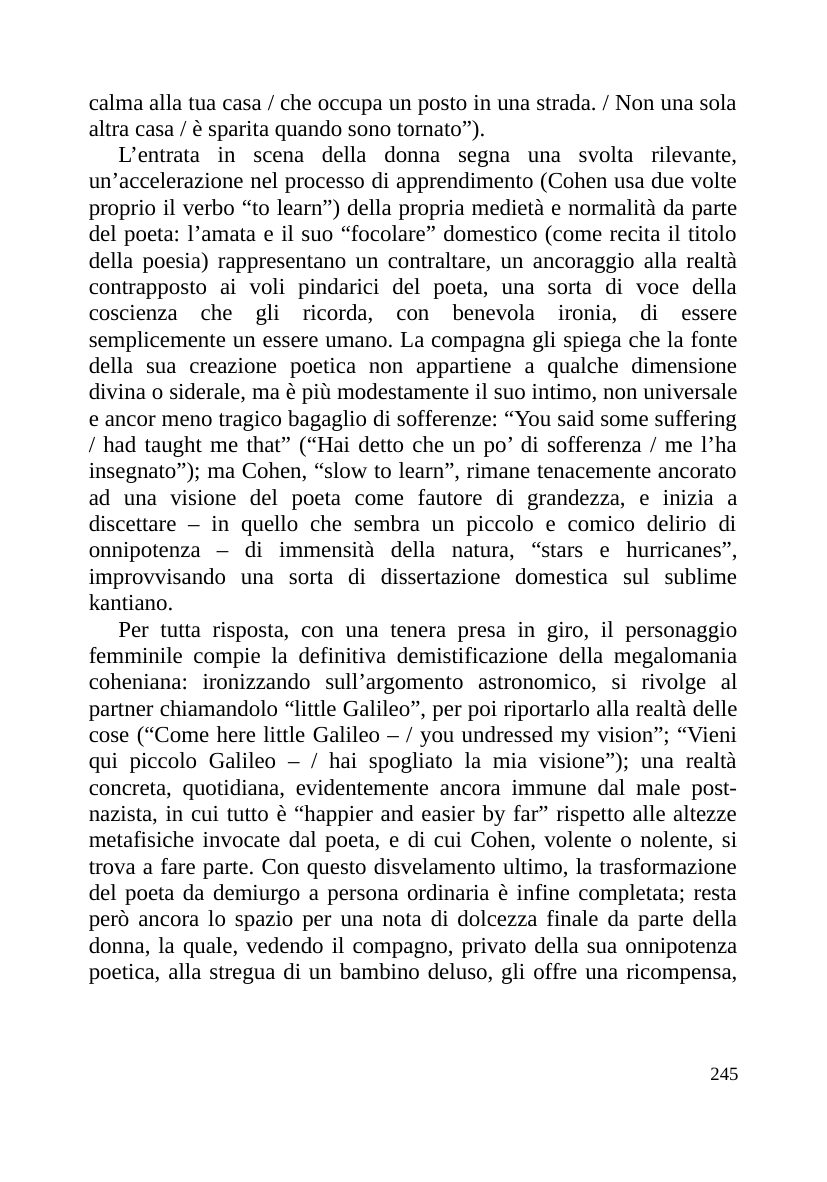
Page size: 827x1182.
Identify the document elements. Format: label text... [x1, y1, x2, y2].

text L’entrata in scena della donna segna una svolta rilevante, un’accelerazione nel processo di apprendimento (Cohen usa due volte proprio il verbo “to learn”) della propria medietà e normalità da parte del poeta: l’amata e il suo “focolare” domestico (come recita il titolo della poesia) rappresentano un contraltare, un ancoraggio alla realtà contrapposto ai voli pindarici del poeta, una sorta di voce della coscienza che gli ricorda, con benevola ironia, di essere semplicemente un essere umano. La compagna gli spiega che la fonte della sua creazione poetica non appartiene a qualche dimensione divina o siderale, ma è più modestamente il suo intimo, non universale e ancor meno tragico bagaglio di sofferenze: “You said some suffering / had taught me that” (“Hai detto che un po’ di sofferenza / me l’ha insegnato”); ma Cohen, “slow to learn”, rimane tenacemente ancorato ad una visione del poeta come fautore di grandezza, e inizia a discettare – in quello che sembra un piccolo e comico delirio di onnipotenza – di immensità della natura, “stars e hurricanes”, improvvisando una sorta di dissertazione domestica sul sublime kantiano. [88, 141, 738, 616]
text Per tutta risposta, con una tenera presa in giro, il personaggio femminile compie la definitiva demistificazione della megalomania coheniana: ironizzando sull’argomento astronomico, si rivolge al partner chiamandolo “little Galileo”, per poi riportarlo alla realtà delle cose (“Come here little Galileo – / you undressed my vision”; “Vieni qui piccolo Galileo – / hai spogliato la mia visione”); una realtà concreta, quotidiana, evidentemente ancora immune dal male post-nazista, in cui tutto è “happier and easier by far” rispetto alle altezze metafisiche invocate dal poeta, e di cui Cohen, volente o nolente, si trova a fare parte. Con questo disvelamento ultimo, la trasformazione del poeta da demiurgo a persona ordinaria è infine completata; resta però ancora lo spazio per una nota di dolcezza finale da parte della donna, la quale, vedendo il compagno, privato della sua onnipotenza poetica, alla stregua di un bambino deluso, gli offre una ricompensa, [88, 616, 738, 984]
text calma alla tua casa / che occupa un posto in una strada. / Non una sola altra casa / è sparita quando sono tornato”). [88, 88, 738, 141]
